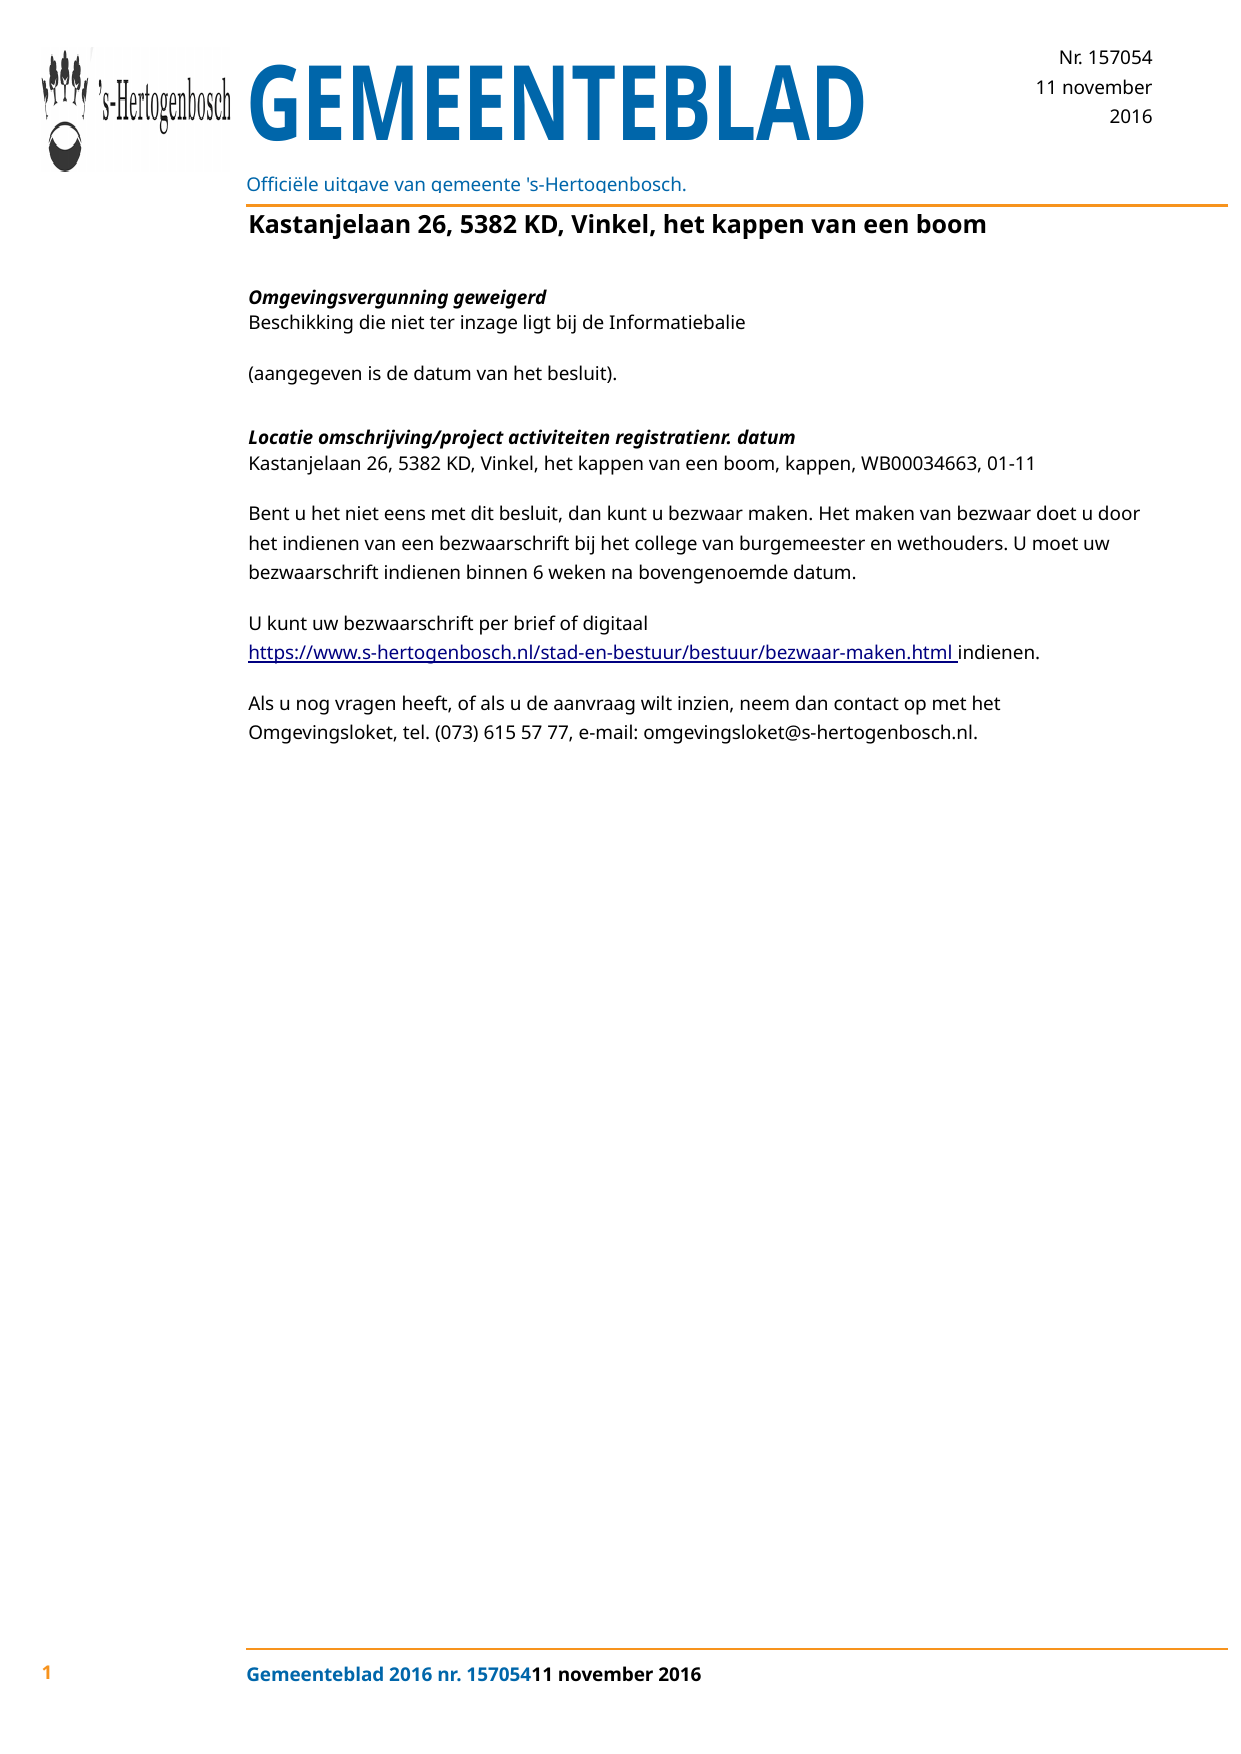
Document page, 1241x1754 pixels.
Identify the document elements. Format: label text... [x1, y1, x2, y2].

text Kastanjelaan 26, 5382 KD, Vinkel, het kappen van een boom [248, 207, 1152, 241]
text U kunt uw bezwaarschrift per brief of digitaal https://www.s-hertogenbosch.nl/stad-en-bestuur/bestuur/bezwaar-maken.html indienen. [248, 610, 1152, 665]
text Omgevingsvergunning geweigerd [248, 284, 1152, 309]
text Locatie omschrijving/project activiteiten registratienr. datum [248, 424, 1152, 450]
text Bent u het niet eens met dit besluit, dan kunt u bezwaar maken. Het maken van bezwaar doet u door het indienen van een bezwaarschrift bij het college van burgemeester en wethouders. U moet uw bezwaarschrift indienen binnen 6 weken na bovengenoemde datum. [248, 500, 1152, 585]
text (aangegeven is de datum van het besluit). [248, 360, 1152, 386]
text Kastanjelaan 26, 5382 KD, Vinkel, het kappen van een boom, kappen, WB00034663, 01-11 [248, 450, 1152, 475]
picture [41, 47, 231, 172]
text Beschikking die niet ter inzage ligt bij de Informatiebalie [248, 309, 1152, 335]
text Als u nog vragen heeft, of als u de aanvraag wilt inzien, neem dan contact op met het Omgevingsloket, tel. (073) 615 57 77, e-mail: omgevingsloket@s-hertogenbosch.nl. [248, 690, 1152, 745]
